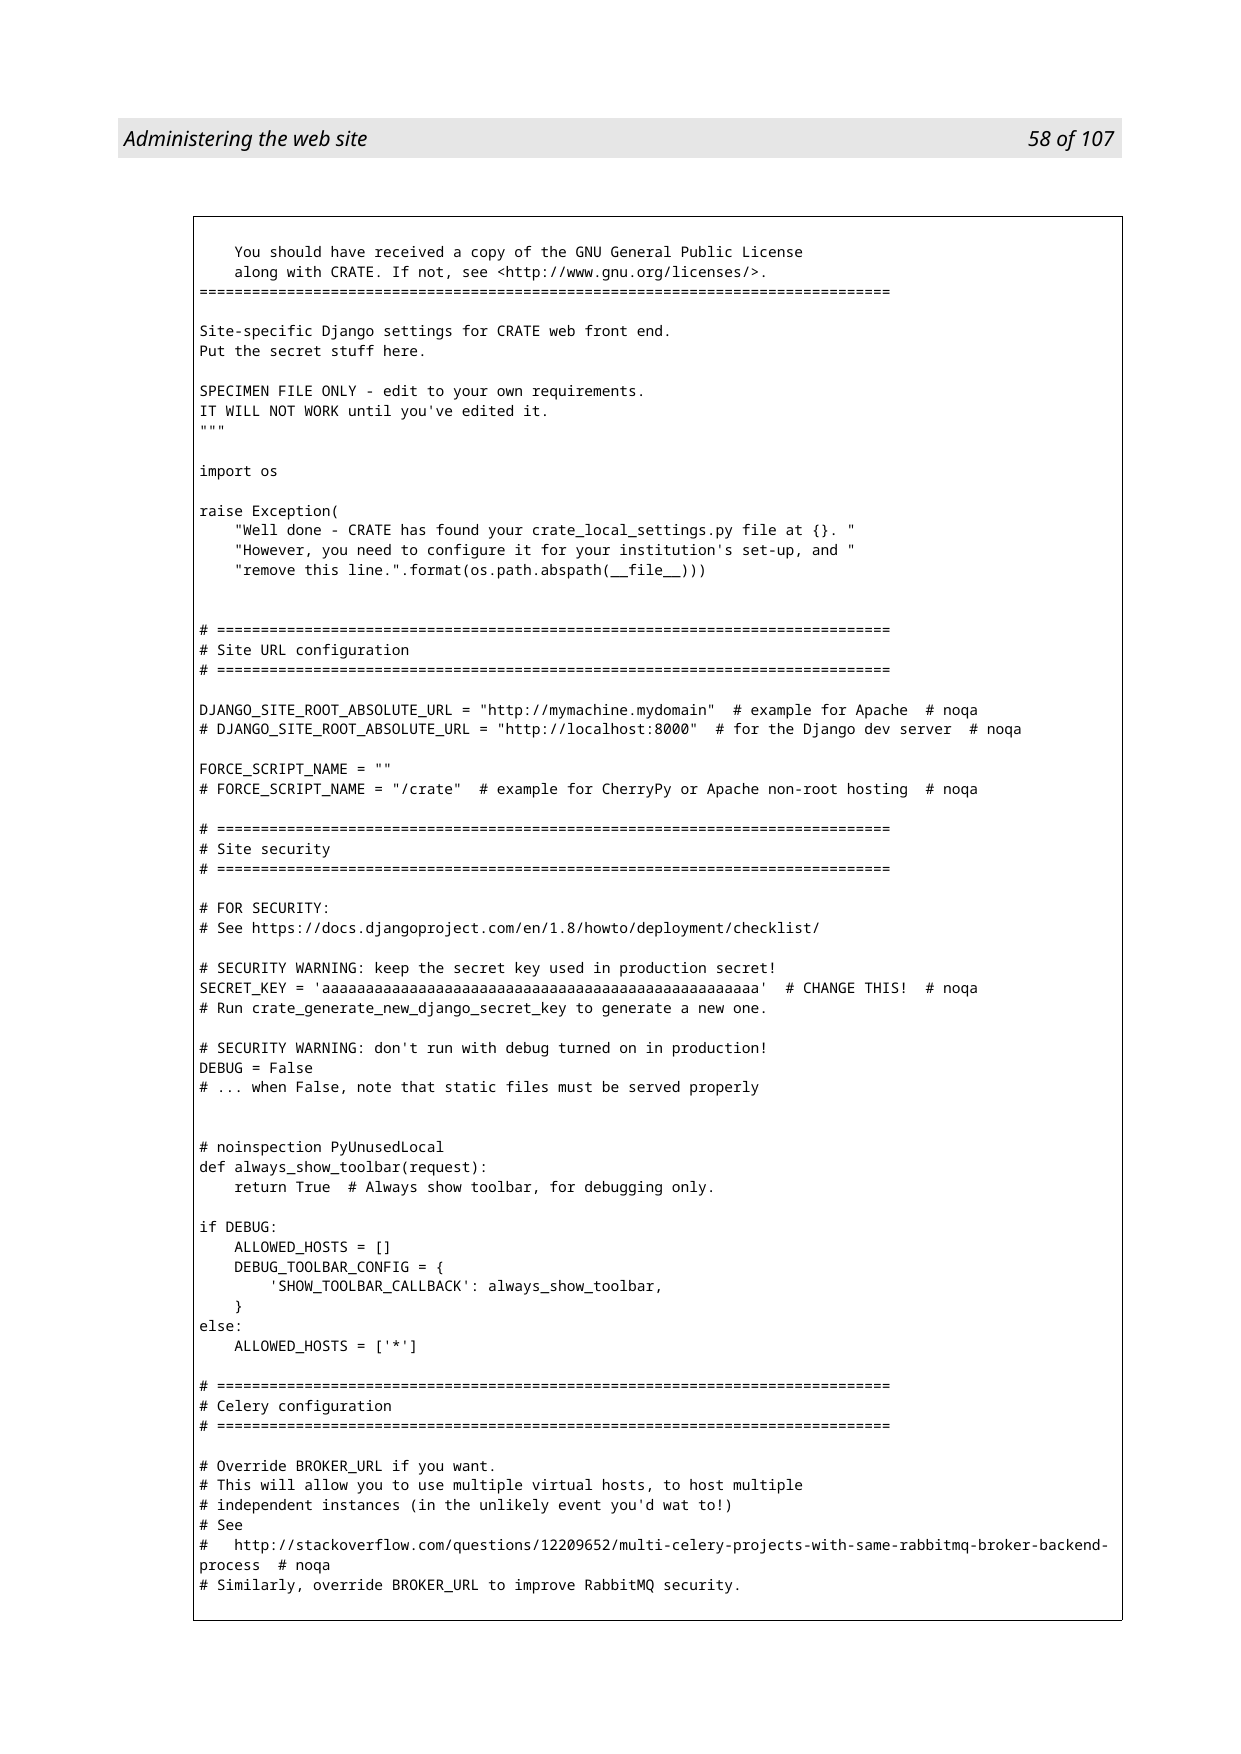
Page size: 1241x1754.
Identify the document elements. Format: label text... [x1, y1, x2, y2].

table_header You should have received a copy of the GNU General Public License along with CRATE. If not, see <http://www.gnu.org/licenses/>. =============================================================================== Site-specific Django settings for CRATE web front end. Put the secret stuff here. SPECIMEN FILE ONLY - edit to your own requirements. IT WILL NOT WORK until you've edited it. """ import os raise Exception( "Well done - CRATE has found your crate_local_settings.py file at {}. " "However, you need to configure it for your institution's set-up, and " "remove this line.".format(os.path.abspath(__file__))) # ============================================================================= # Site URL configuration # ============================================================================= DJANGO_SITE_ROOT_ABSOLUTE_URL = "http://mymachine.mydomain" # example for Apache # noqa # DJANGO_SITE_ROOT_ABSOLUTE_URL = "http://localhost:8000" # for the Django dev server # noqa FORCE_SCRIPT_NAME = "" # FORCE_SCRIPT_NAME = "/crate" # example for CherryPy or Apache non-root hosting # noqa # ============================================================================= # Site security # ============================================================================= # FOR SECURITY: # See https://docs.djangoproject.com/en/1.8/howto/deployment/checklist/ # SECURITY WARNING: keep the secret key used in production secret! SECRET_KEY = 'aaaaaaaaaaaaaaaaaaaaaaaaaaaaaaaaaaaaaaaaaaaaaaaaaa' # CHANGE THIS! # noqa # Run crate_generate_new_django_secret_key to generate a new one. # SECURITY WARNING: don't run with debug turned on in production! DEBUG = False # ... when False, note that static files must be served properly # noinspection PyUnusedLocal def always_show_toolbar(request): return True # Always show toolbar, for debugging only. if DEBUG: ALLOWED_HOSTS = [] DEBUG_TOOLBAR_CONFIG = { 'SHOW_TOOLBAR_CALLBACK': always_show_toolbar, } else: ALLOWED_HOSTS = ['*'] # ============================================================================= # Celery configuration # ============================================================================= # Override BROKER_URL if you want. # This will allow you to use multiple virtual hosts, to host multiple # independent instances (in the unlikely event you'd wat to!) # See # http://stackoverflow.com/questions/12209652/multi-celery-projects-with-same-rabbitmq-broker-backend-process # noqa # Similarly, override BROKER_URL to improve RabbitMQ security. [194, 217, 1122, 1620]
